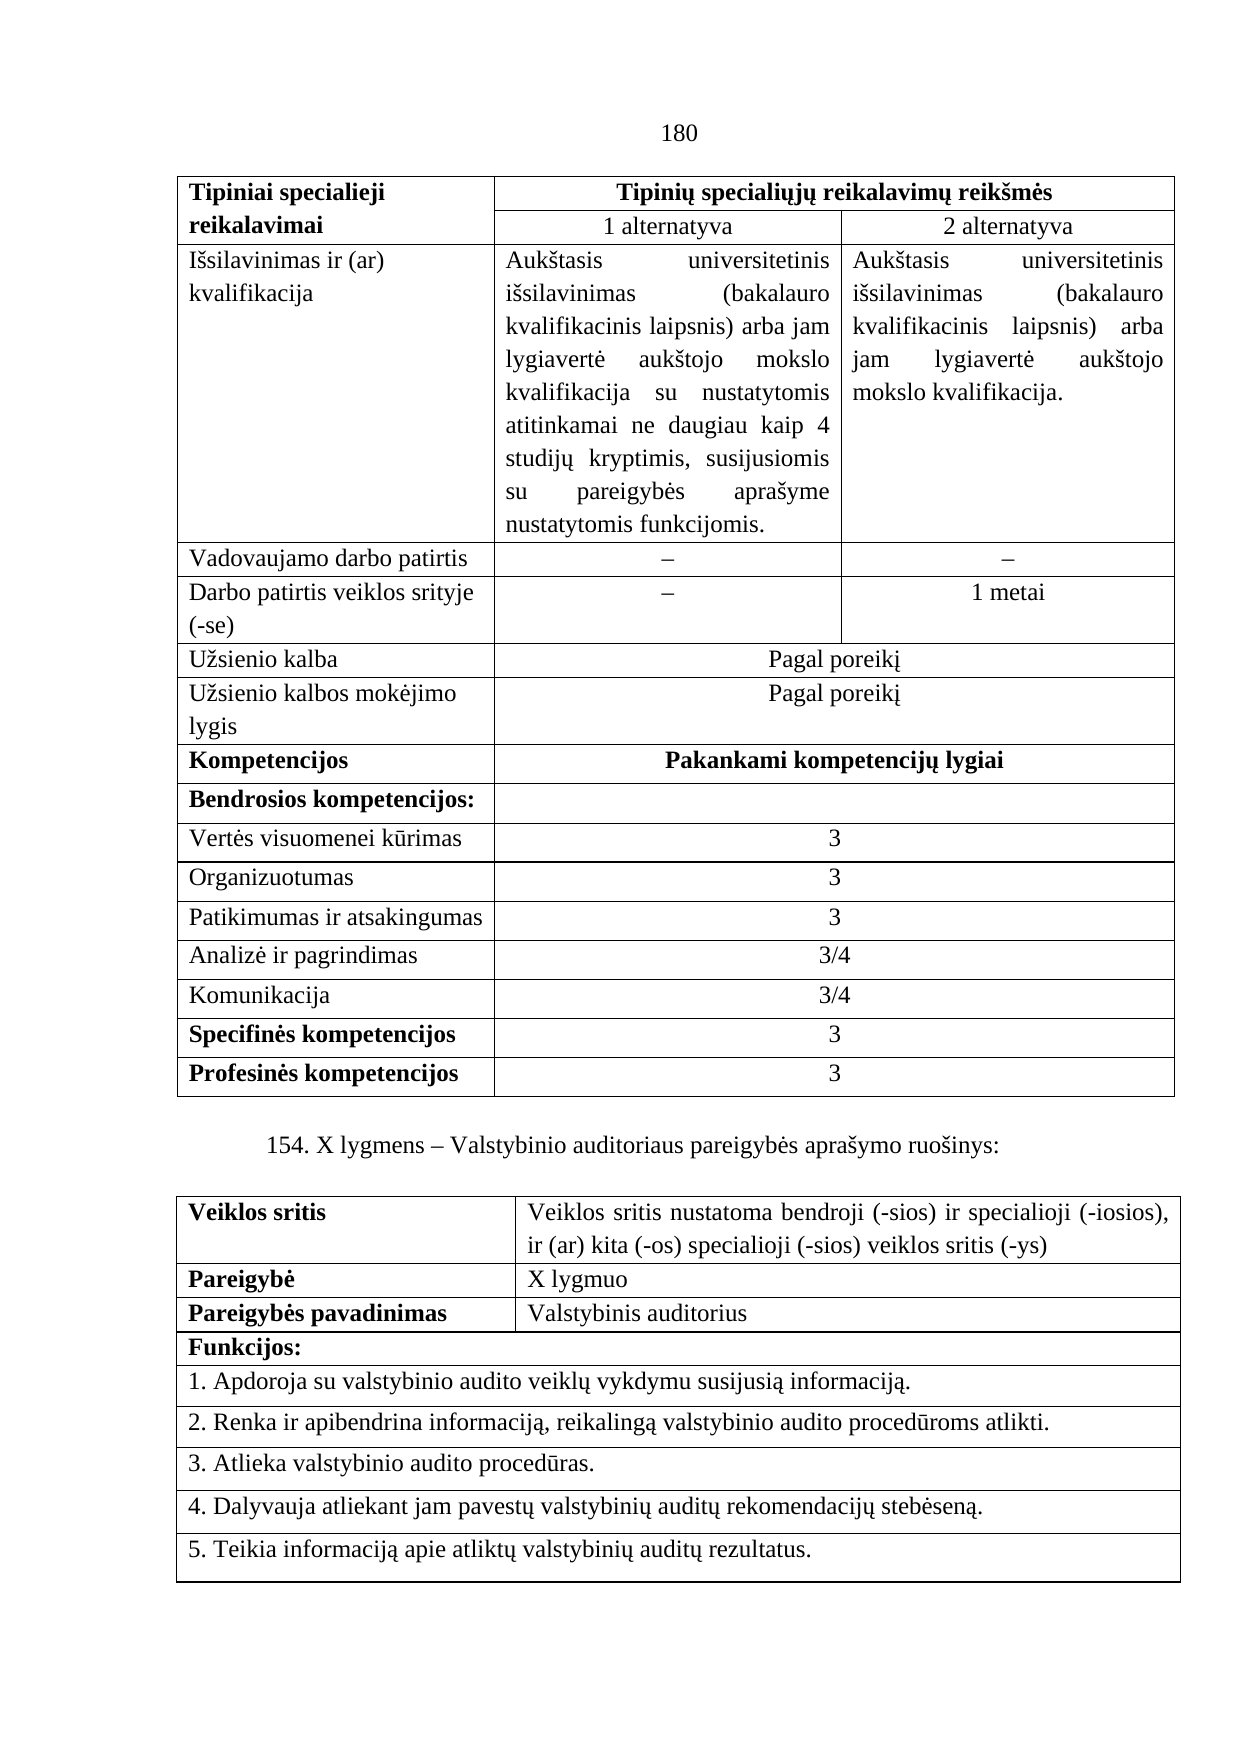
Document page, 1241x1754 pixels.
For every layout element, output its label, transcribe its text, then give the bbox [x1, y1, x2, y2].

table_cell 2 alternatyva [842, 211, 1174, 244]
table_header Veiklos sritis [177, 1197, 515, 1263]
table_cell Išsilavinimas ir (ar) kvalifikacija [178, 245, 494, 542]
table_cell Pagal poreikį [495, 678, 1174, 744]
table_cell Organizuotumas [178, 863, 494, 901]
table_cell Funkcijos: [177, 1333, 1180, 1365]
table_cell Pareigybės pavadinimas [177, 1298, 515, 1331]
table_cell – [842, 543, 1174, 576]
table_cell Aukštasis universitetinis išsilavinimas (bakalauro kvalifikacinis laipsnis) arba jam lygiavertė aukštojo mokslo kvalifikacija. [842, 245, 1174, 542]
table_cell 5. Teikia informaciją apie atliktų valstybinių auditų rezultatus. [177, 1534, 1180, 1581]
table_cell 3 [495, 863, 1174, 901]
table_cell 1. Apdoroja su valstybinio audito veiklų vykdymu susijusią informaciją. [177, 1366, 1180, 1406]
table_cell Analizė ir pagrindimas [178, 941, 494, 979]
table_cell – [495, 577, 841, 643]
table_cell Užsienio kalba [178, 644, 494, 677]
table_cell 3/4 [495, 980, 1174, 1018]
table_cell Bendrosios kompetencijos: [178, 784, 494, 822]
table_cell 4. Dalyvauja atliekant jam pavestų valstybinių auditų rekomendacijų stebėseną. [177, 1491, 1180, 1533]
table_cell 1 alternatyva [495, 211, 841, 244]
table_cell Tipiniai specialieji reikalavimai [178, 177, 494, 244]
table_cell Profesinės kompetencijos [178, 1058, 494, 1096]
table_cell Tipinių specialiųjų reikalavimų reikšmės [495, 177, 1174, 210]
table_cell Specifinės kompetencijos [178, 1019, 494, 1057]
table_cell Pagal poreikį [495, 644, 1174, 677]
table_cell 3/4 [495, 941, 1174, 979]
table_cell – [495, 543, 841, 576]
table_cell Kompetencijos [178, 745, 494, 783]
table_cell Aukštasis universitetinis išsilavinimas (bakalauro kvalifikacinis laipsnis) arba jam lygiavertė aukštojo mokslo kvalifikacija su nustatytomis atitinkamai ne daugiau kaip 4 studijų kryptimis, susijusiomis su pareigybės aprašyme nustatytomis funkcijomis. [495, 245, 841, 542]
table_cell 3 [495, 902, 1174, 939]
table_cell 1 metai [842, 577, 1174, 643]
table_cell Komunikacija [178, 980, 494, 1018]
text 154. X lygmens – Valstybinio auditoriaus pareigybės aprašymo ruošinys: [177, 1130, 1181, 1159]
table_cell Užsienio kalbos mokėjimo lygis [178, 678, 494, 744]
table_header Veiklos sritis nustatoma bendroji (-sios) ir specialioji (-iosios), ir (ar) kita (-os) specialioji (-sios) veiklos sritis (-ys) [516, 1197, 1180, 1263]
table_cell 3 [495, 824, 1174, 861]
table_cell 3. Atlieka valstybinio audito procedūras. [177, 1448, 1180, 1490]
table_cell 2. Renka ir apibendrina informaciją, reikalingą valstybinio audito procedūroms atlikti. [177, 1407, 1180, 1447]
table_cell Pareigybė [177, 1264, 515, 1297]
table_cell X lygmuo [516, 1264, 1180, 1297]
table_cell Patikimumas ir atsakingumas [178, 902, 494, 939]
table_cell 3 [495, 1058, 1174, 1096]
table_cell 3 [495, 1019, 1174, 1057]
table_cell Darbo patirtis veiklos srityje (-se) [178, 577, 494, 643]
table_cell Pakankami kompetencijų lygiai [495, 745, 1174, 783]
table_cell [495, 784, 1174, 822]
table_cell Vadovaujamo darbo patirtis [178, 543, 494, 576]
table_cell Valstybinis auditorius [516, 1298, 1180, 1331]
table_cell Vertės visuomenei kūrimas [178, 824, 494, 861]
